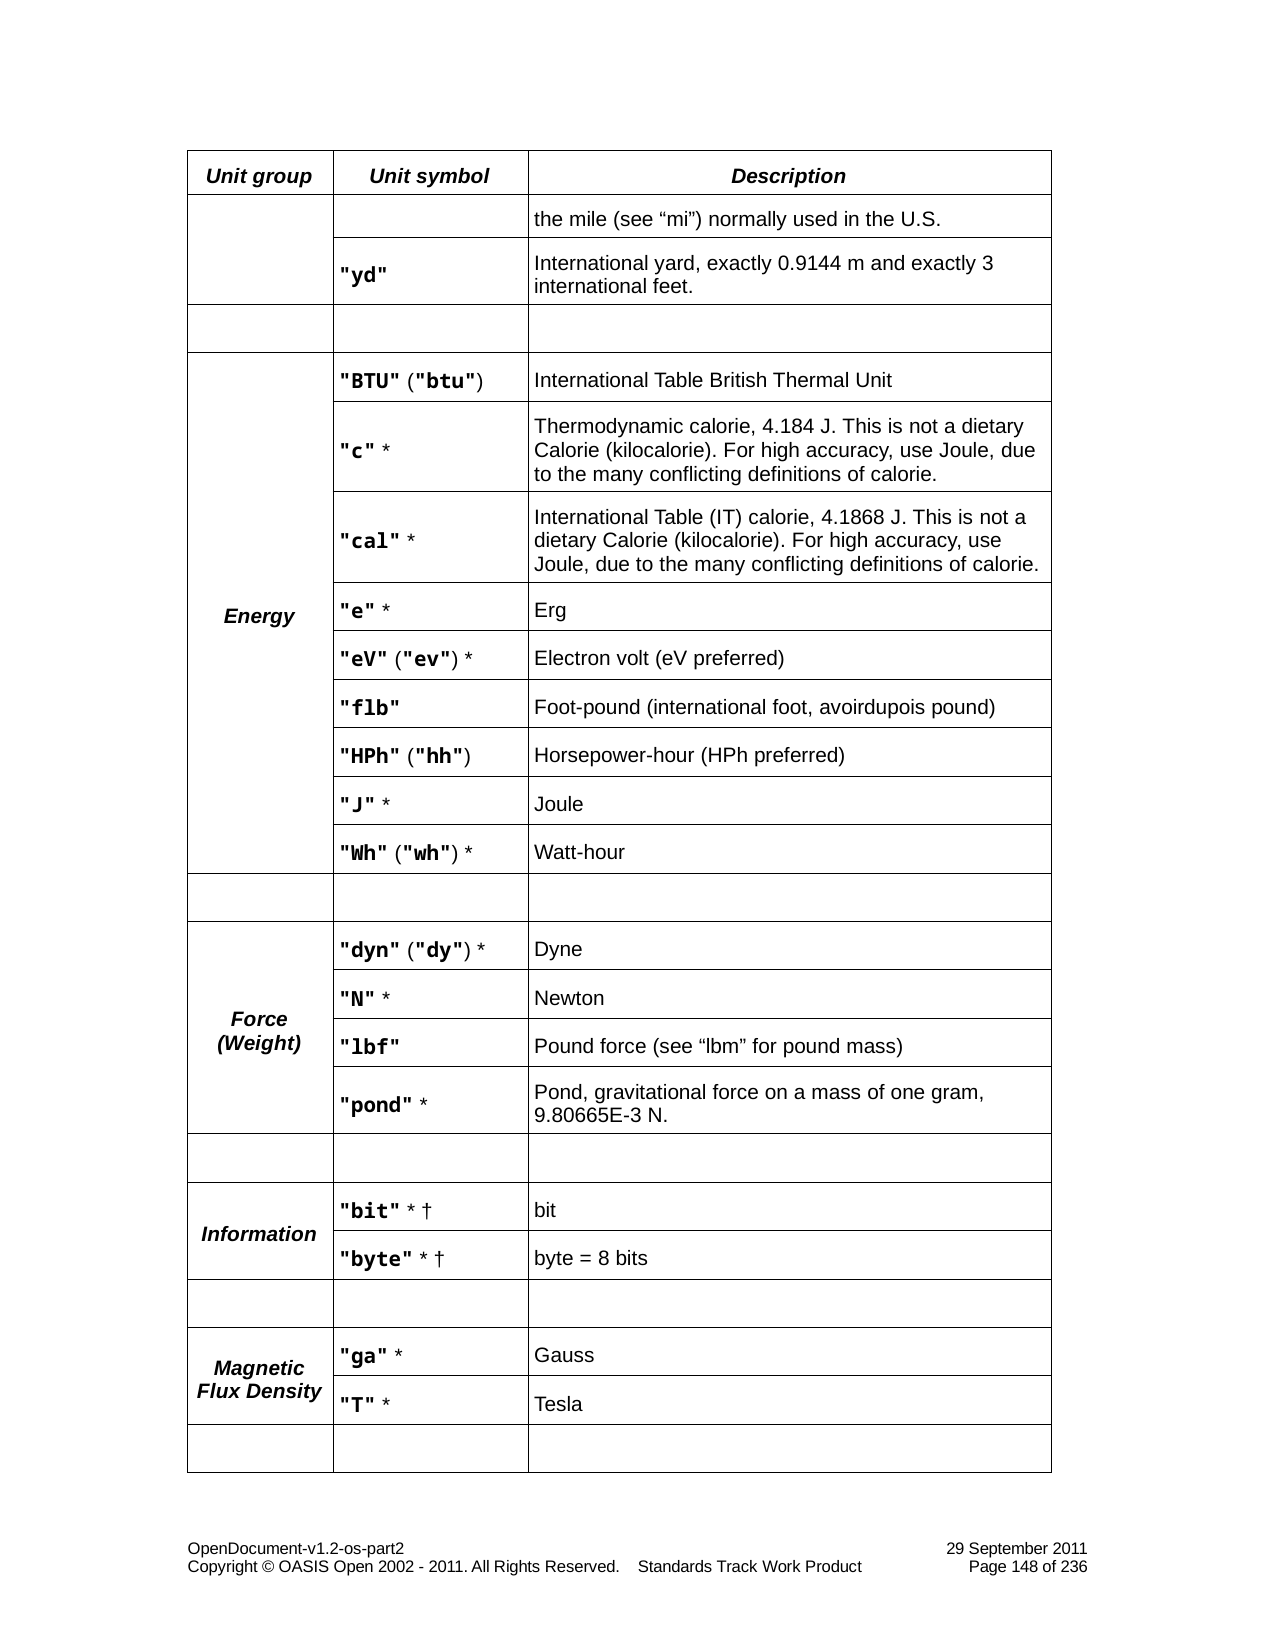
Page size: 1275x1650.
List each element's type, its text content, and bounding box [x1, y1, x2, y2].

table_cell [529, 1280, 1051, 1327]
table_cell Joule [529, 777, 1051, 824]
table_cell Newton [529, 970, 1051, 1018]
table_cell Thermodynamic calorie, 4.184 J. This is not a dietary Calorie (kilocalorie). For high accuracy, use Joule, due to the many conflicting definitions of calorie. [529, 402, 1051, 491]
table_cell "lbf" [334, 1019, 528, 1066]
table_cell Pound force (see “lbm” for pound mass) [529, 1019, 1051, 1066]
table_cell Watt-hour [529, 825, 1051, 872]
table_header Unit group [188, 151, 333, 193]
table_header International Table British Thermal Unit [529, 353, 1051, 401]
table_cell [334, 195, 528, 237]
table_header Gauss [529, 1328, 1051, 1375]
table_header "BTU" ("btu") [334, 353, 528, 401]
table_cell the mile (see “mi”) normally used in the U.S. [529, 195, 1051, 237]
table_cell "flb" [334, 680, 528, 727]
table_cell [188, 874, 333, 921]
table_cell [334, 874, 528, 921]
table_cell Tesla [529, 1376, 1051, 1424]
table_cell "pond" * [334, 1067, 528, 1133]
table_cell [188, 1280, 333, 1327]
table_cell Erg [529, 583, 1051, 630]
table_cell "byte" * † [334, 1231, 528, 1278]
table_header Description [529, 151, 1051, 193]
table_header bit [529, 1183, 1051, 1230]
table_cell byte = 8 bits [529, 1231, 1051, 1278]
table_cell Horsepower-hour (HPh preferred) [529, 728, 1051, 776]
table_cell [188, 1425, 333, 1472]
table_cell Energy [188, 353, 333, 872]
table_cell [334, 1280, 528, 1327]
table_cell [188, 305, 333, 352]
table_cell Electron volt (eV preferred) [529, 631, 1051, 679]
table_cell [529, 1134, 1051, 1182]
table_cell Pond, gravitational force on a mass of one gram, 9.80665E-3 N. [529, 1067, 1051, 1133]
table_cell [334, 1134, 528, 1182]
table_cell "c" * [334, 402, 528, 491]
table_cell "cal" * [334, 492, 528, 582]
table_header "bit" * † [334, 1183, 528, 1230]
table_header Unit symbol [334, 151, 528, 193]
table_cell "eV" ("ev") * [334, 631, 528, 679]
table_cell [188, 1134, 333, 1182]
table_cell [529, 305, 1051, 352]
table_cell "HPh" ("hh") [334, 728, 528, 776]
table_cell International yard, exactly 0.9144 m and exactly 3 international feet. [529, 238, 1051, 304]
table_cell Information [188, 1183, 333, 1278]
table_cell Magnetic Flux Density [188, 1328, 333, 1424]
table_cell [334, 305, 528, 352]
table_cell "e" * [334, 583, 528, 630]
table_header "ga" * [334, 1328, 528, 1375]
table_header "dyn" ("dy") * [334, 922, 528, 969]
table_cell "yd" [334, 238, 528, 304]
table_cell [334, 1425, 528, 1472]
table_cell [529, 874, 1051, 921]
table_cell International Table (IT) calorie, 4.1868 J. This is not a dietary Calorie (kilocalorie). For high accuracy, use Joule, due to the many conflicting definitions of calorie. [529, 492, 1051, 582]
table_cell "Wh" ("wh") * [334, 825, 528, 872]
table_cell [188, 195, 333, 304]
table_cell [529, 1425, 1051, 1472]
table_cell "N" * [334, 970, 528, 1018]
table_cell "T" * [334, 1376, 528, 1424]
table_cell Force (Weight) [188, 922, 333, 1133]
table_header Dyne [529, 922, 1051, 969]
table_cell Foot-pound (international foot, avoirdupois pound) [529, 680, 1051, 727]
table_cell "J" * [334, 777, 528, 824]
